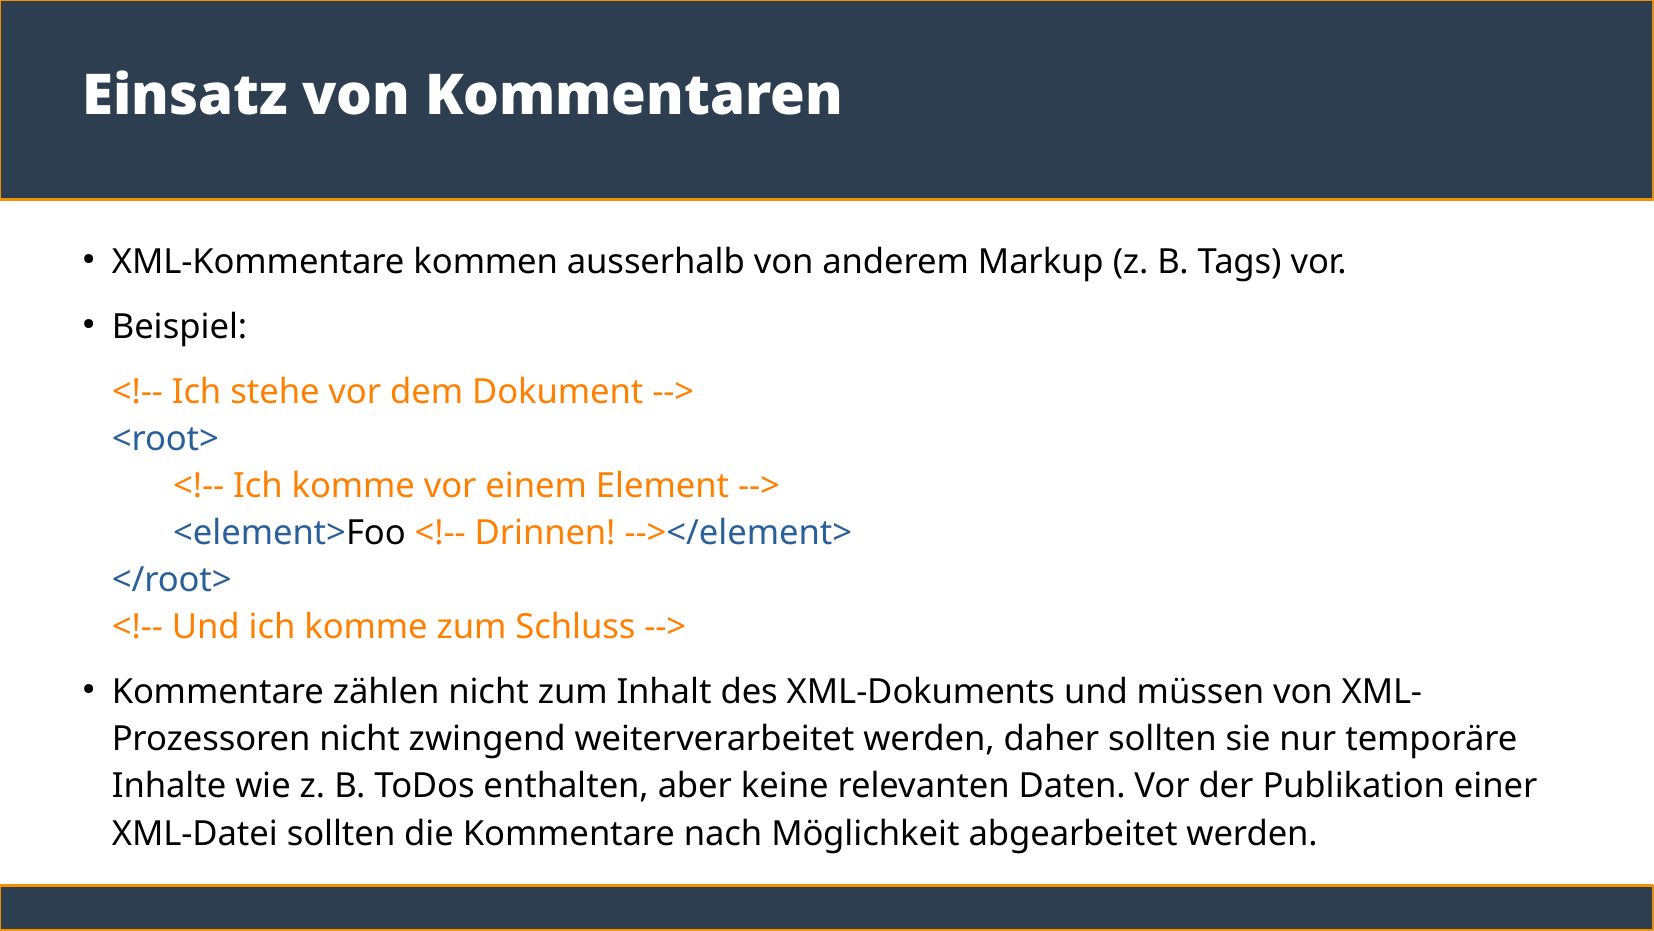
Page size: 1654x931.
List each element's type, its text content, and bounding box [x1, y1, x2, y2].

title Einsatz von Kommentaren [82, 14, 1571, 171]
list XML-Kommentare kommen ausserhalb von anderem Markup (z. B. Tags) vor. Beispiel: <!-- Ich stehe vor dem Dokument --> <root> <!-- Ich komme vor einem Element --> <element>Foo <!-- Drinnen! --></element> </root> <!-- Und ich komme zum Schluss --> Kommentare zählen nicht zum Inhalt des XML-Dokuments und müssen von XML-Prozessoren nicht zwingend weiterverarbeitet werden, daher sollten sie nur temporäre Inhalte wie z. B. ToDos enthalten, aber keine relevanten Daten. Vor der Publikation einer XML-Datei sollten die Kommentare nach Möglichkeit abgearbeitet werden. [82, 236, 1563, 857]
